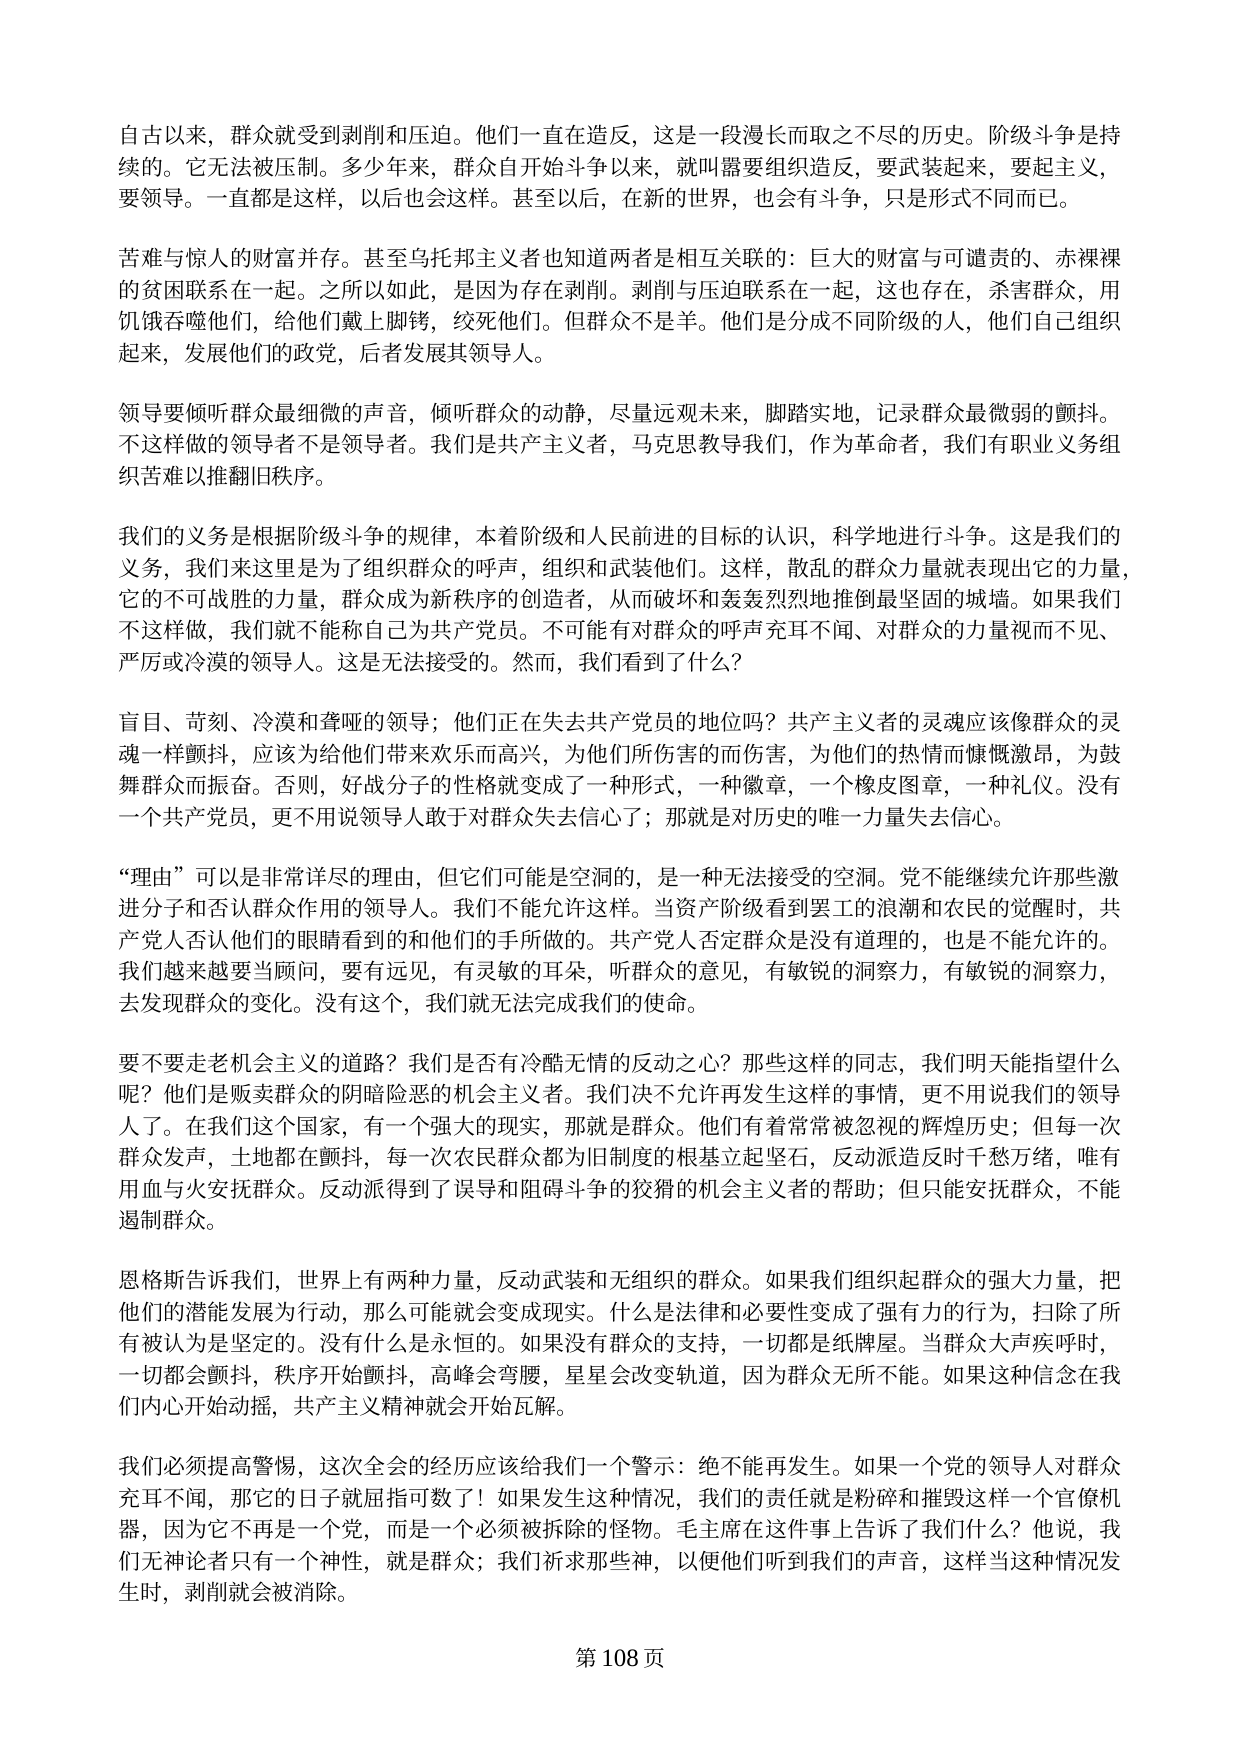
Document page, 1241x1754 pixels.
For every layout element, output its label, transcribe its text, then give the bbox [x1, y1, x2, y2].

text 要不要走老机会主义的道路？我们是否有冷酷无情的反动之心？那些这样的同志，我们明天能指望什么呢？他们是贩卖群众的阴暗险恶的机会主义者。我们决不允许再发生这样的事情，更不用说我们的领导人了。在我们这个国家，有一个强大的现实，那就是群众。他们有着常常被忽视的辉煌历史；但每一次群众发声，土地都在颤抖，每一次农民群众都为旧制度的根基立起坚石，反动派造反时千愁万绪，唯有用血与火安抚群众。反动派得到了误导和阻碍斗争的狡猾的机会主义者的帮助；但只能安抚群众，不能遏制群众。 [118, 1046, 1122, 1235]
text 苦难与惊人的财富并存。甚至乌托邦主义者也知道两者是相互关联的：巨大的财富与可谴责的、赤裸裸的贫困联系在一起。之所以如此，是因为存在剥削。剥削与压迫联系在一起，这也存在，杀害群众，用饥饿吞噬他们，给他们戴上脚铐，绞死他们。但群众不是羊。他们是分成不同阶级的人，他们自己组织起来，发展他们的政党，后者发展其领导人。 [118, 242, 1122, 367]
text 盲目、苛刻、冷漠和聋哑的领导；他们正在失去共产党员的地位吗？共产主义者的灵魂应该像群众的灵魂一样颤抖，应该为给他们带来欢乐而高兴，为他们所伤害的而伤害，为他们的热情而慷慨激昂，为鼓舞群众而振奋。否则，好战分子的性格就变成了一种形式，一种徽章，一个橡皮图章，一种礼仪。没有一个共产党员，更不用说领导人敢于对群众失去信心了；那就是对历史的唯一力量失去信心。 [118, 705, 1122, 831]
text 领导要倾听群众最细微的声音，倾听群众的动静，尽量远观未来，脚踏实地，记录群众最微弱的颤抖。不这样做的领导者不是领导者。我们是共产主义者，马克思教导我们，作为革命者，我们有职业义务组织苦难以推翻旧秩序。 [118, 396, 1122, 491]
text 自古以来，群众就受到剥削和压迫。他们一直在造反，这是一段漫长而取之不尽的历史。阶级斗争是持续的。它无法被压制。多少年来，群众自开始斗争以来，就叫嚣要组织造反，要武装起来，要起主义，要领导。一直都是这样，以后也会这样。甚至以后，在新的世界，也会有斗争，只是形式不同而已。 [118, 118, 1122, 213]
text 我们必须提高警惕，这次全会的经历应该给我们一个警示：绝不能再发生。如果一个党的领导人对群众充耳不闻，那它的日子就屈指可数了！如果发生这种情况，我们的责任就是粉碎和摧毁这样一个官僚机器，因为它不再是一个党，而是一个必须被拆除的怪物。毛主席在这件事上告诉了我们什么？他说，我们无神论者只有一个神性，就是群众；我们祈求那些神，以便他们听到我们的声音，这样当这种情况发生时，剥削就会被消除。 [118, 1449, 1122, 1607]
text 我们的义务是根据阶级斗争的规律，本着阶级和人民前进的目标的认识，科学地进行斗争。这是我们的义务，我们来这里是为了组织群众的呼声，组织和武装他们。这样，散乱的群众力量就表现出它的力量，它的不可战胜的力量，群众成为新秩序的创造者，从而破坏和轰轰烈烈地推倒最坚固的城墙。如果我们不这样做，我们就不能称自己为共产党员。不可能有对群众的呼声充耳不闻、对群众的力量视而不见、严厉或冷漠的领导人。这是无法接受的。然而，我们看到了什么？ [118, 519, 1122, 677]
text 恩格斯告诉我们，世界上有两种力量，反动武装和无组织的群众。如果我们组织起群众的强大力量，把他们的潜能发展为行动，那么可能就会变成现实。什么是法律和必要性变成了强有力的行为，扫除了所有被认为是坚定的。没有什么是永恒的。如果没有群众的支持，一切都是纸牌屋。当群众大声疾呼时，一切都会颤抖，秩序开始颤抖，高峰会弯腰，星星会改变轨道，因为群众无所不能。如果这种信念在我们内心开始动摇，共产主义精神就会开始瓦解。 [118, 1263, 1122, 1421]
text “理由”可以是非常详尽的理由，但它们可能是空洞的，是一种无法接受的空洞。党不能继续允许那些激进分子和否认群众作用的领导人。我们不能允许这样。当资产阶级看到罢工的浪潮和农民的觉醒时，共产党人否认他们的眼睛看到的和他们的手所做的。共产党人否定群众是没有道理的，也是不能允许的。我们越来越要当顾问，要有远见，有灵敏的耳朵，听群众的意见，有敏锐的洞察力，有敏锐的洞察力，去发现群众的变化。没有这个，我们就无法完成我们的使命。 [118, 860, 1122, 1017]
